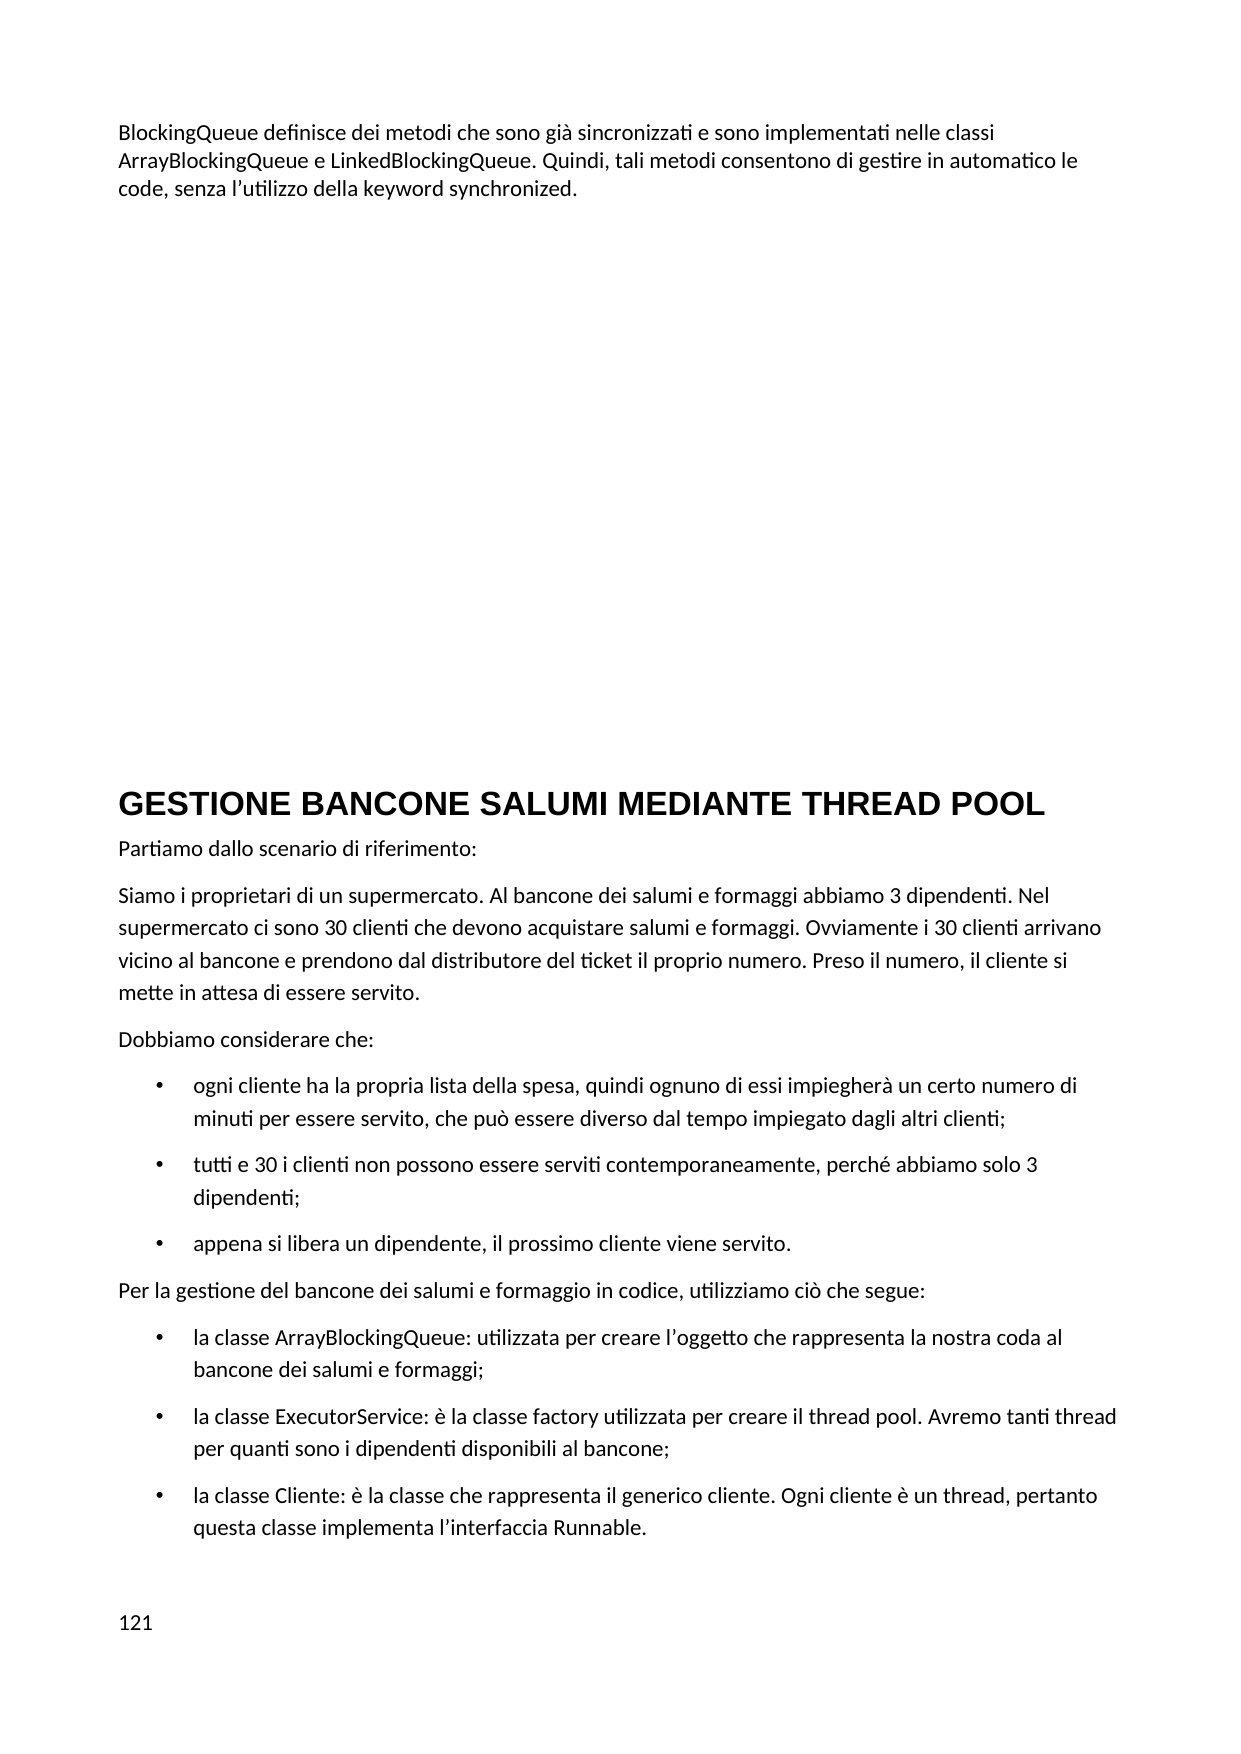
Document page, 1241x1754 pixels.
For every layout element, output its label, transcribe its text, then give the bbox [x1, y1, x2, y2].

list appena si libera un dipendente, il prossimo cliente viene servito. [156, 1229, 1122, 1257]
list la classe ExecutorService: è la classe factory utilizzata per creare il thread pool. Avremo tanti thread per quanti sono i dipendenti disponibili al bancone; [156, 1402, 1122, 1462]
list ogni cliente ha la propria lista della spesa, quindi ognuno di essi impiegherà un certo numero di minuti per essere servito, che può essere diverso dal tempo impiegato dagli altri clienti; [156, 1071, 1122, 1132]
text Per la gestione del bancone dei salumi e formaggio in codice, utilizziamo ciò che segue: [118, 1276, 1122, 1304]
text Dobbiamo considerare che: [118, 1025, 1122, 1053]
text Siamo i proprietari di un supermercato. Al bancone dei salumi e formaggi abbiamo 3 dipendenti. Nel supermercato ci sono 30 clienti che devono acquistare salumi e formaggi. Ovviamente i 30 clienti arrivano vicino al bancone e prendono dal distributore del ticket il proprio numero. Preso il numero, il cliente si mette in attesa di essere servito. [118, 881, 1122, 1006]
list tutti e 30 i clienti non possono essere serviti contemporaneamente, perché abbiamo solo 3 dipendenti; [156, 1150, 1122, 1211]
list la classe ArrayBlockingQueue: utilizzata per creare l’oggetto che rappresenta la nostra coda al bancone dei salumi e formaggi; [156, 1323, 1122, 1383]
list la classe Cliente: è la classe che rappresenta il generico cliente. Ogni cliente è un thread, pertanto questa classe implementa l’interfaccia Runnable. [156, 1481, 1122, 1541]
text BlockingQueue definisce dei metodi che sono già sincronizzati e sono implementati nelle classi ArrayBlockingQueue e LinkedBlockingQueue. Quindi, tali metodi consentono di gestire in automatico le code, senza l’utilizzo della keyword synchronized. [118, 118, 1122, 202]
subtitle GESTIONE BANCONE SALUMI MEDIANTE THREAD POOL [118, 783, 1122, 822]
text Partiamo dallo scenario di riferimento: [118, 834, 1122, 863]
